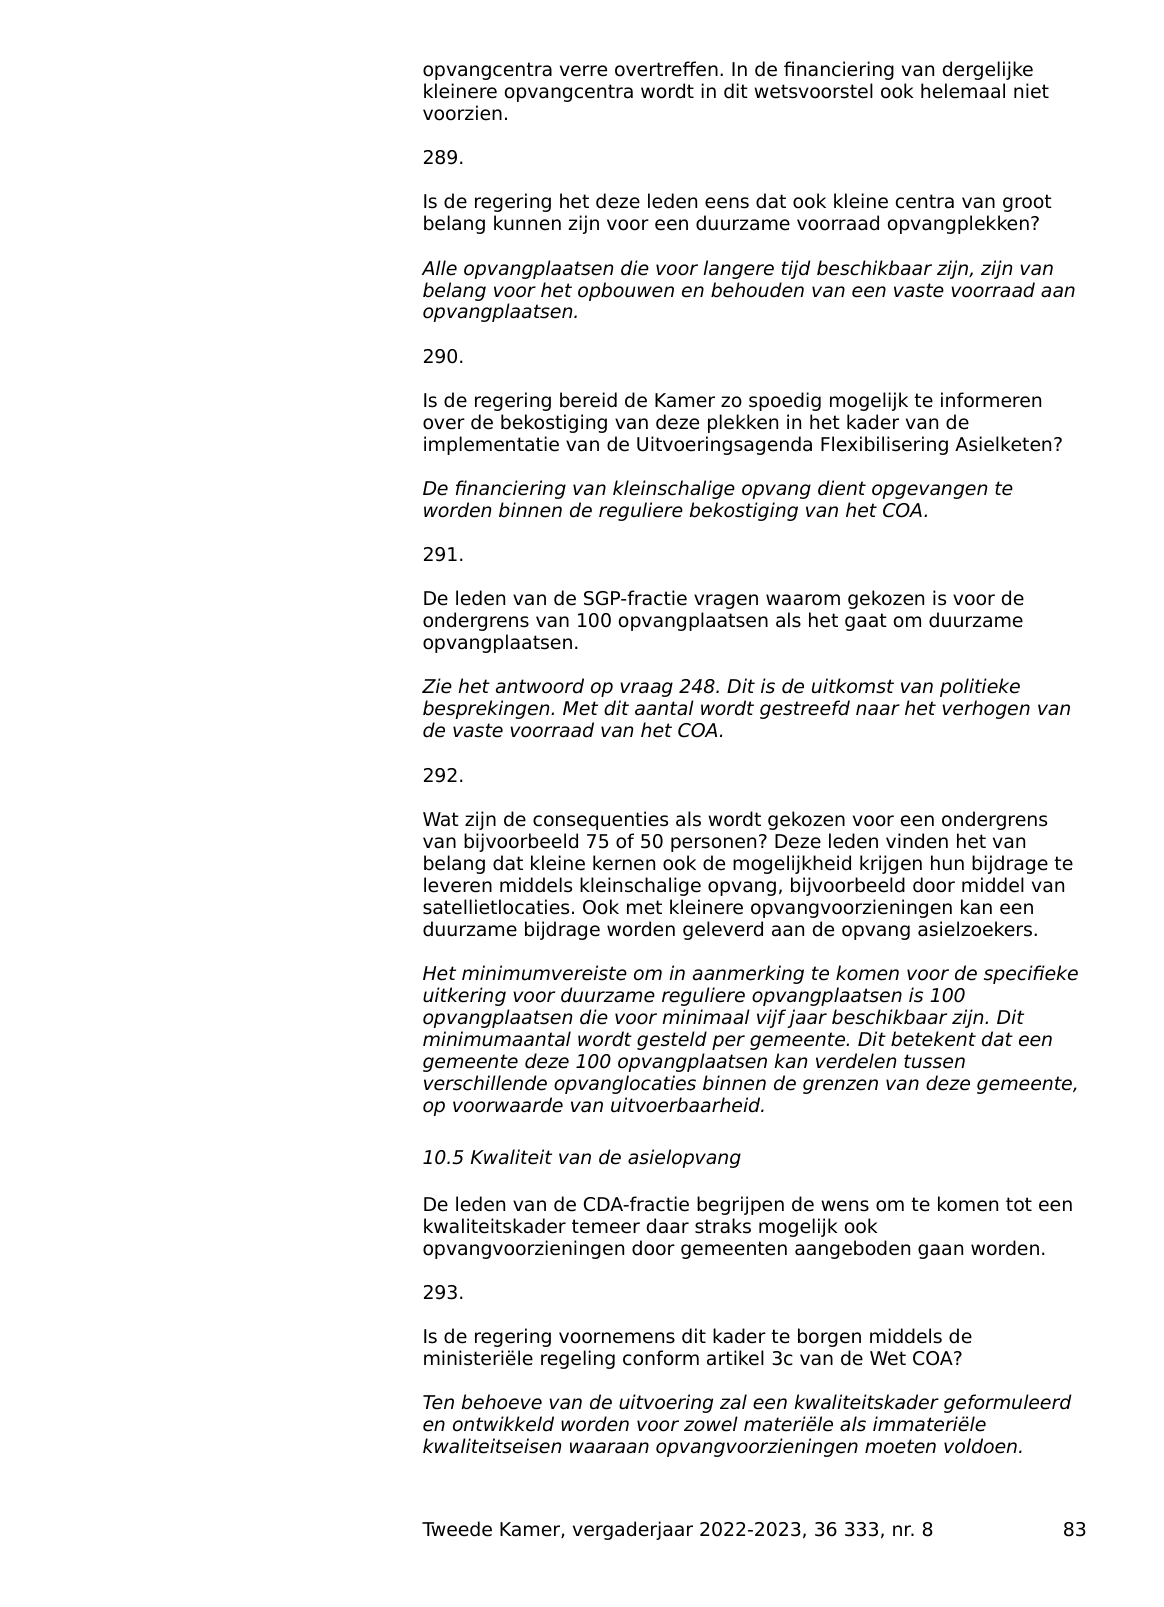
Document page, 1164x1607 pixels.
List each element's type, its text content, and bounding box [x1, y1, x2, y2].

subtitle 10.5 Kwaliteit van de asielopvang [422, 1147, 1087, 1168]
text Ten behoeve van de uitvoering zal een kwaliteitskader geformuleerd en ontwikkeld worden voor zowel materiële als immateriële kwaliteitseisen waaraan opvangvoorzieningen moeten voldoen. [422, 1392, 1087, 1458]
text Alle opvangplaatsen die voor langere tijd beschikbaar zijn, zijn van belang voor het opbouwen en behouden van een vaste voorraad aan opvangplaatsen. [422, 257, 1087, 323]
text De leden van de CDA-fractie begrijpen de wens om te komen tot een kwaliteitskader temeer daar straks mogelijk ook opvangvoorzieningen door gemeenten aangeboden gaan worden. [422, 1193, 1087, 1259]
subtitle 292. [422, 764, 1087, 786]
text Is de regering het deze leden eens dat ook kleine centra van groot belang kunnen zijn voor een duurzame voorraad opvangplekken? [422, 191, 1087, 235]
text Het minimumvereiste om in aanmerking te komen voor de specifieke uitkering voor duurzame reguliere opvangplaatsen is 100 opvangplaatsen die voor minimaal vijf jaar beschikbaar zijn. Dit minimumaantal wordt gesteld per gemeente. Dit betekent dat een gemeente deze 100 opvangplaatsen kan verdelen tussen verschillende opvanglocaties binnen de grenzen van deze gemeente, op voorwaarde van uitvoerbaarheid. [422, 963, 1087, 1117]
subtitle 290. [422, 346, 1087, 368]
text Is de regering bereid de Kamer zo spoedig mogelijk te informeren over de bekostiging van deze plekken in het kader van de implementatie van de Uitvoeringsagenda Flexibilisering Asielketen? [422, 390, 1087, 456]
text De leden van de SGP-fractie vragen waarom gekozen is voor de ondergrens van 100 opvangplaatsen als het gaat om duurzame opvangplaatsen. [422, 588, 1087, 654]
text Wat zijn de consequenties als wordt gekozen voor een ondergrens van bijvoorbeeld 75 of 50 personen? Deze leden vinden het van belang dat kleine kernen ook de mogelijkheid krijgen hun bijdrage te leveren middels kleinschalige opvang, bijvoorbeeld door middel van satellietlocaties. Ook met kleinere opvangvoorzieningen kan een duurzame bijdrage worden geleverd aan de opvang asielzoekers. [422, 809, 1087, 941]
subtitle 289. [422, 147, 1087, 169]
text opvangcentra verre overtreffen. In de financiering van dergelijke kleinere opvangcentra wordt in dit wetsvoorstel ook helemaal niet voorzien. [422, 59, 1087, 125]
subtitle 293. [422, 1282, 1087, 1304]
text Is de regering voornemens dit kader te borgen middels de ministeriële regeling conform artikel 3c van de Wet COA? [422, 1326, 1087, 1370]
text Zie het antwoord op vraag 248. Dit is de uitkomst van politieke besprekingen. Met dit aantal wordt gestreefd naar het verhogen van de vaste voorraad van het COA. [422, 676, 1087, 742]
subtitle 291. [422, 544, 1087, 566]
text De financiering van kleinschalige opvang dient opgevangen te worden binnen de reguliere bekostiging van het COA. [422, 478, 1087, 522]
